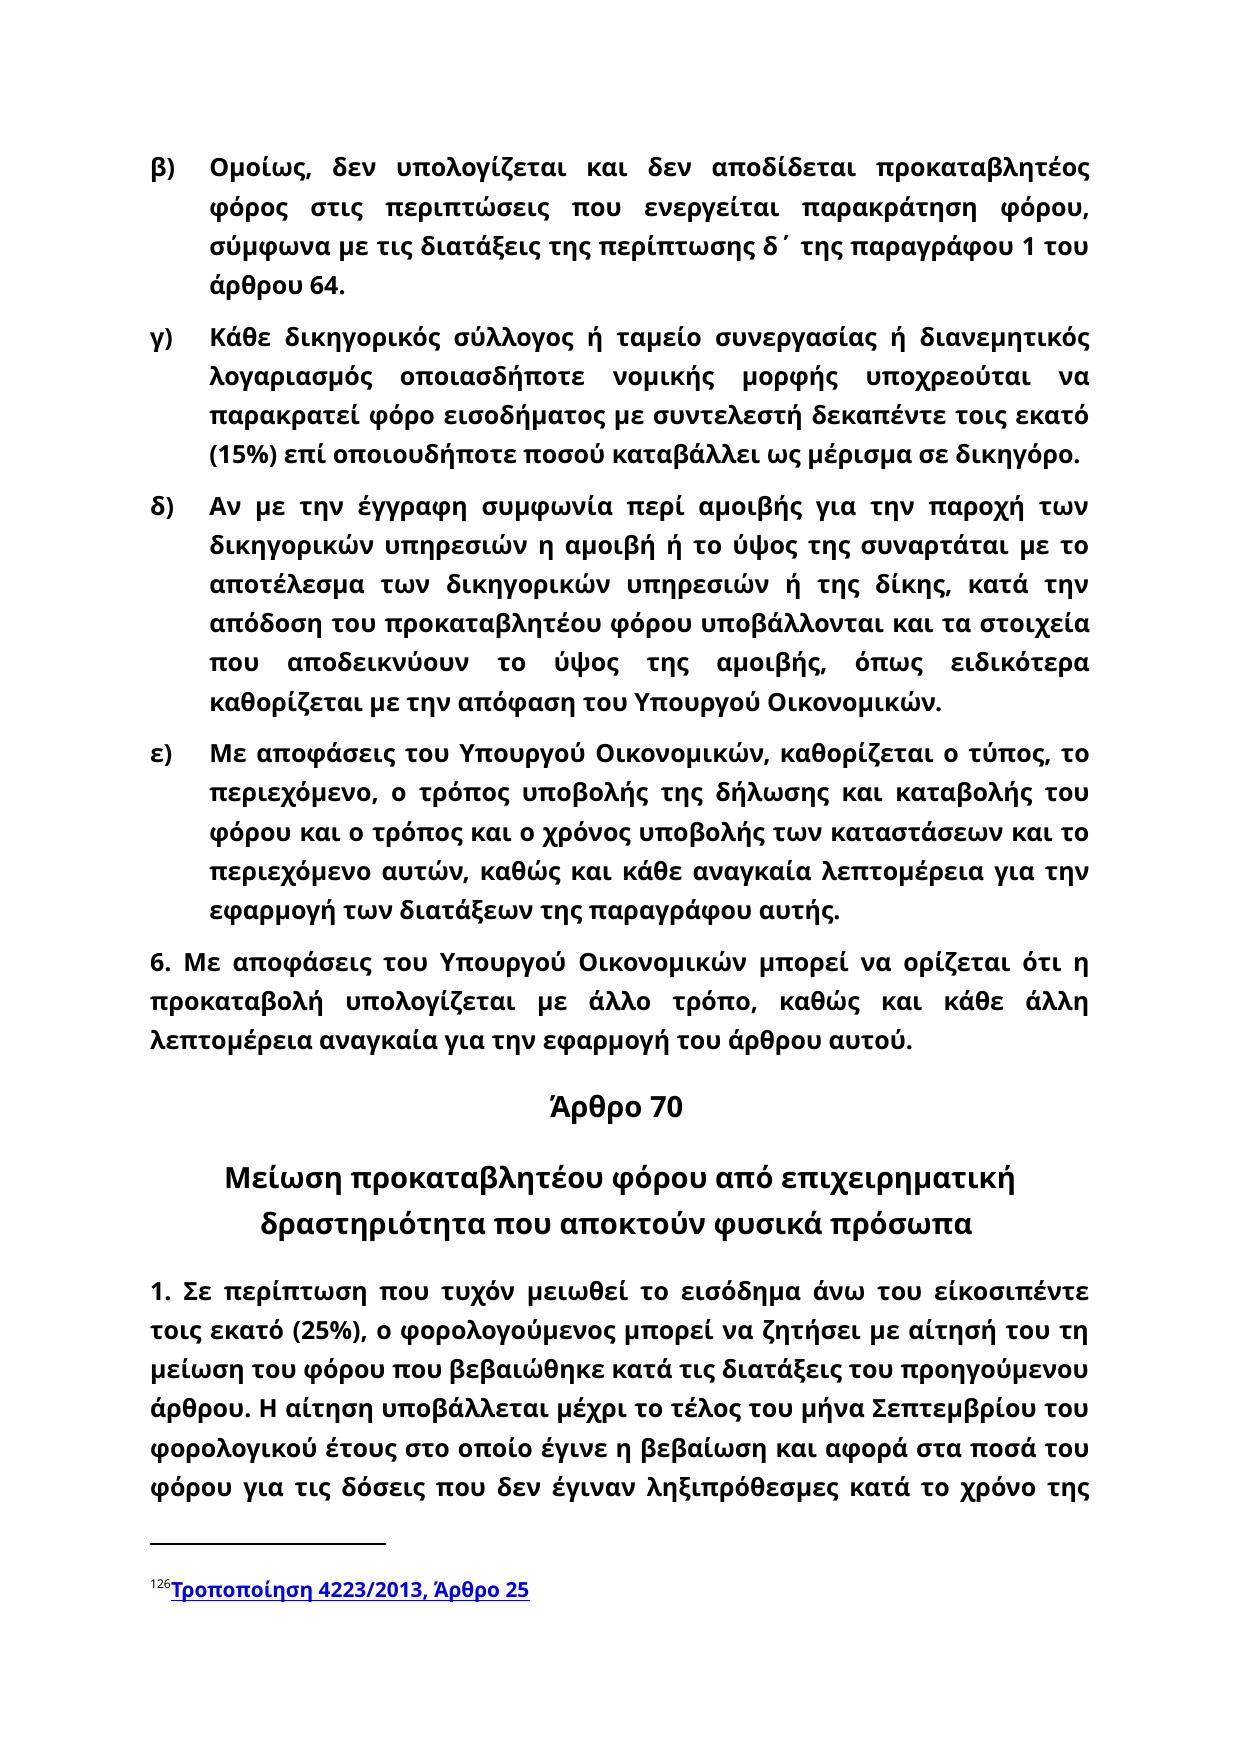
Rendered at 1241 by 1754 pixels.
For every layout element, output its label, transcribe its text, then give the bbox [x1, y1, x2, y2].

text Τροποποίηση 4223/2013, Άρθρο 25 [150, 1576, 1090, 1604]
text 1. Σε περίπτωση που τυχόν μειωθεί το εισόδημα άνω του είκοσιπέντε τοις εκατό (25%), ο φορολογούμενος μπορεί να ζητήσει με αίτησή του τη μείωση του φόρου που βεβαιώθηκε κατά τις διατάξεις του προηγούμενου άρθρου. Η αίτηση υποβάλλεται μέχρι το τέλος του μήνα Σεπτεμβρίου του φορολογικού έτους στο οποίο έγινε η βεβαίωση και αφορά στα ποσά του φόρου για τις δόσεις που δεν έγιναν ληξιπρόθεσμες κατά το χρόνο της [150, 1273, 1090, 1503]
subtitle Μείωση προκαταβλητέου φόρου από επιχειρηματική δραστηριότητα που αποκτούν φυσικά πρόσωπα [150, 1157, 1090, 1243]
subtitle Άρθρο 70 [150, 1087, 1090, 1126]
list γ) Κάθε δικηγορικός σύλλογος ή ταμείο συνεργασίας ή διανεμητικός λογαριασμός οποιασδήποτε νομικής μορφής υποχρεούται να παρακρατεί φόρο εισοδήματος με συντελεστή δεκαπέντε τοις εκατό (15%) επί οποιουδήποτε ποσού καταβάλλει ως μέρισμα σε δικηγόρο. [150, 319, 1090, 471]
list β) Ομοίως, δεν υπολογίζεται και δεν αποδίδεται προκαταβλητέος φόρος στις περιπτώσεις που ενεργείται παρακράτηση φόρου, σύμφωνα με τις διατάξεις της περίπτωσης δ΄ της παραγράφου 1 του άρθρου 64. [150, 150, 1090, 302]
text 6. Με αποφάσεις του Υπουργού Οικονομικών μπορεί να ορίζεται ότι η προκαταβολή υπολογίζεται με άλλο τρόπο, καθώς και κάθε άλλη λεπτομέρεια αναγκαία για την εφαρμογή του άρθρου αυτού. [150, 944, 1090, 1057]
list δ) Αν με την έγγραφη συμφωνία περί αμοιβής για την παροχή των δικηγορικών υπηρεσιών η αμοιβή ή το ύψος της συναρτάται με το αποτέλεσμα των δικηγορικών υπηρεσιών ή της δίκης, κατά την απόδοση του προκαταβλητέου φόρου υποβάλλονται και τα στοιχεία που αποδεικνύουν το ύψος της αμοιβής, όπως ειδικότερα καθορίζεται με την απόφαση του Υπουργού Οικονομικών. [150, 488, 1090, 718]
list ε) Με αποφάσεις του Υπουργού Οικονομικών, καθορίζεται ο τύπος, το περιεχόμενο, ο τρόπος υποβολής της δήλωσης και καταβολής του φόρου και ο τρόπος και ο χρόνος υποβολής των καταστάσεων και το περιεχόμενο αυτών, καθώς και κάθε αναγκαία λεπτομέρεια για την εφαρμογή των διατάξεων της παραγράφου αυτής. [150, 736, 1090, 927]
